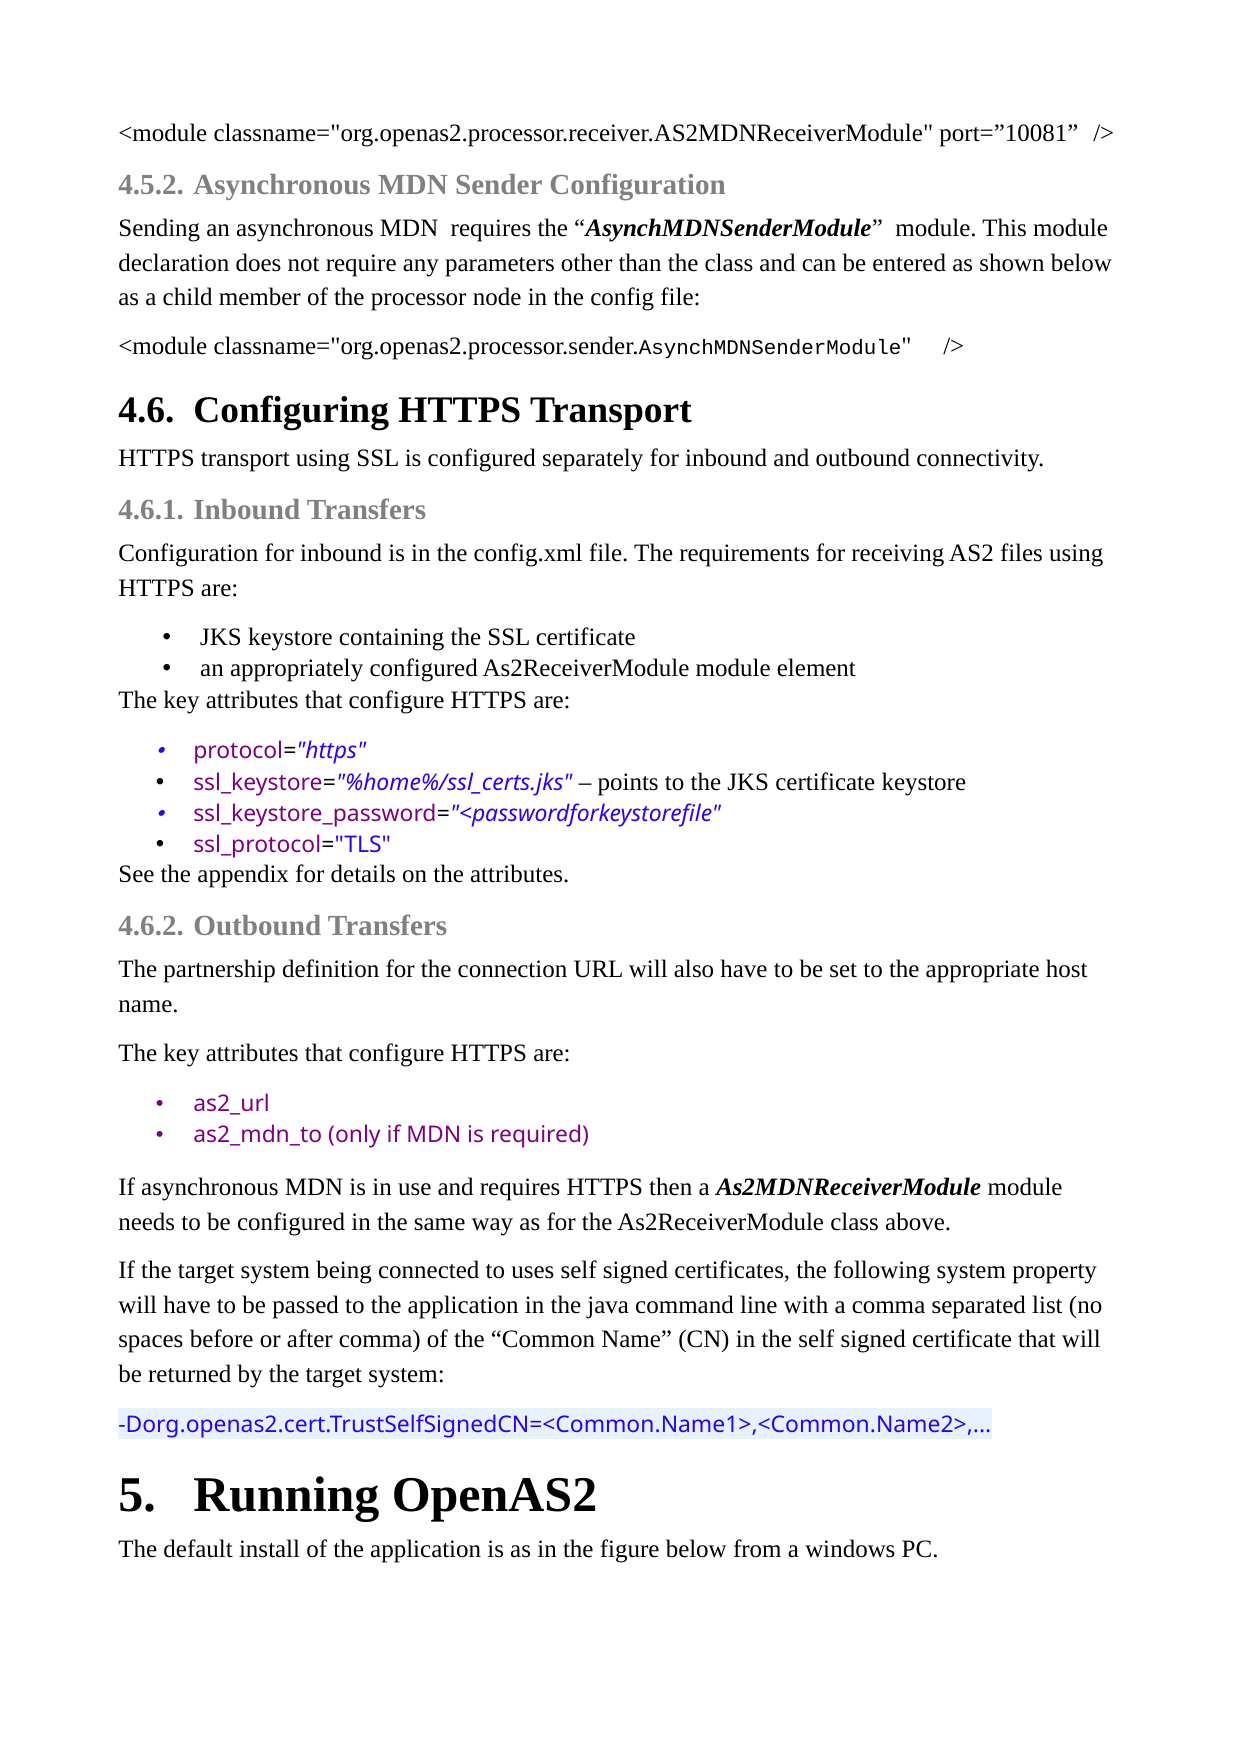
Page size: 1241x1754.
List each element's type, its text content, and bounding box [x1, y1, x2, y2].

text The key attributes that configure HTTPS are: [118, 685, 1122, 714]
text If the target system being connected to uses self signed certificates, the following system property will have to be passed to the application in the java command line with a comma separated list (no spaces before or after comma) of the “Common Name” (CN) in the self signed certificate that will be returned by the target system: [118, 1256, 1122, 1388]
list an appropriately configured As2ReceiverModule module element [162, 653, 1122, 682]
list as2_mdn_to (only if MDN is required) [156, 1118, 1122, 1149]
list as2_url [156, 1087, 1122, 1118]
subtitle Inbound Transfers [118, 492, 1122, 526]
text The partnership definition for the connection URL will also have to be set to the appropriate host name. [118, 954, 1122, 1017]
text -Dorg.openas2.cert.TrustSelfSignedCN=<Common.Name1>,<Common.Name2>,... [118, 1408, 1122, 1439]
text The key attributes that configure HTTPS are: [118, 1038, 1122, 1067]
list ssl_protocol="TLS" [156, 828, 1122, 859]
subtitle Asynchronous MDN Sender Configuration [118, 167, 1122, 201]
text Configuration for inbound is in the config.xml file. The requirements for receiving AS2 files using HTTPS are: [118, 538, 1122, 601]
list JKS keystore containing the SSL certificate [162, 622, 1122, 651]
list ssl_keystore_password="<passwordforkeystorefile" [156, 797, 1122, 828]
list protocol="https" [156, 734, 1122, 765]
list ssl_keystore="%home%/ssl_certs.jks" – points to the JKS certificate keystore [156, 765, 1122, 797]
text If asynchronous MDN is in use and requires HTTPS then a As2MDNReceiverModule module needs to be configured in the same way as for the As2ReceiverModule class above. [118, 1172, 1122, 1235]
text Sending an asynchronous MDN requires the “AsynchMDNSenderModule” module. This module declaration does not require any parameters other than the class and can be entered as shown below as a child member of the processor node in the config file: [118, 213, 1122, 311]
text See the appendix for details on the attributes. [118, 859, 1122, 888]
text <module classname="org.openas2.processor.receiver.AS2MDNReceiverModule" port=”10081” /> [118, 118, 1122, 147]
text HTTPS transport using SSL is configured separately for inbound and outbound connectivity. [118, 443, 1122, 472]
text <module classname="org.openas2.processor.sender.AsynchMDNSenderModule" /> [118, 331, 1122, 361]
subtitle Running OpenAS2 [118, 1464, 1122, 1522]
subtitle Configuring HTTPS Transport [118, 387, 1122, 431]
subtitle Outbound Transfers [118, 908, 1122, 942]
text The default install of the application is as in the figure below from a windows PC. [118, 1534, 1122, 1563]
